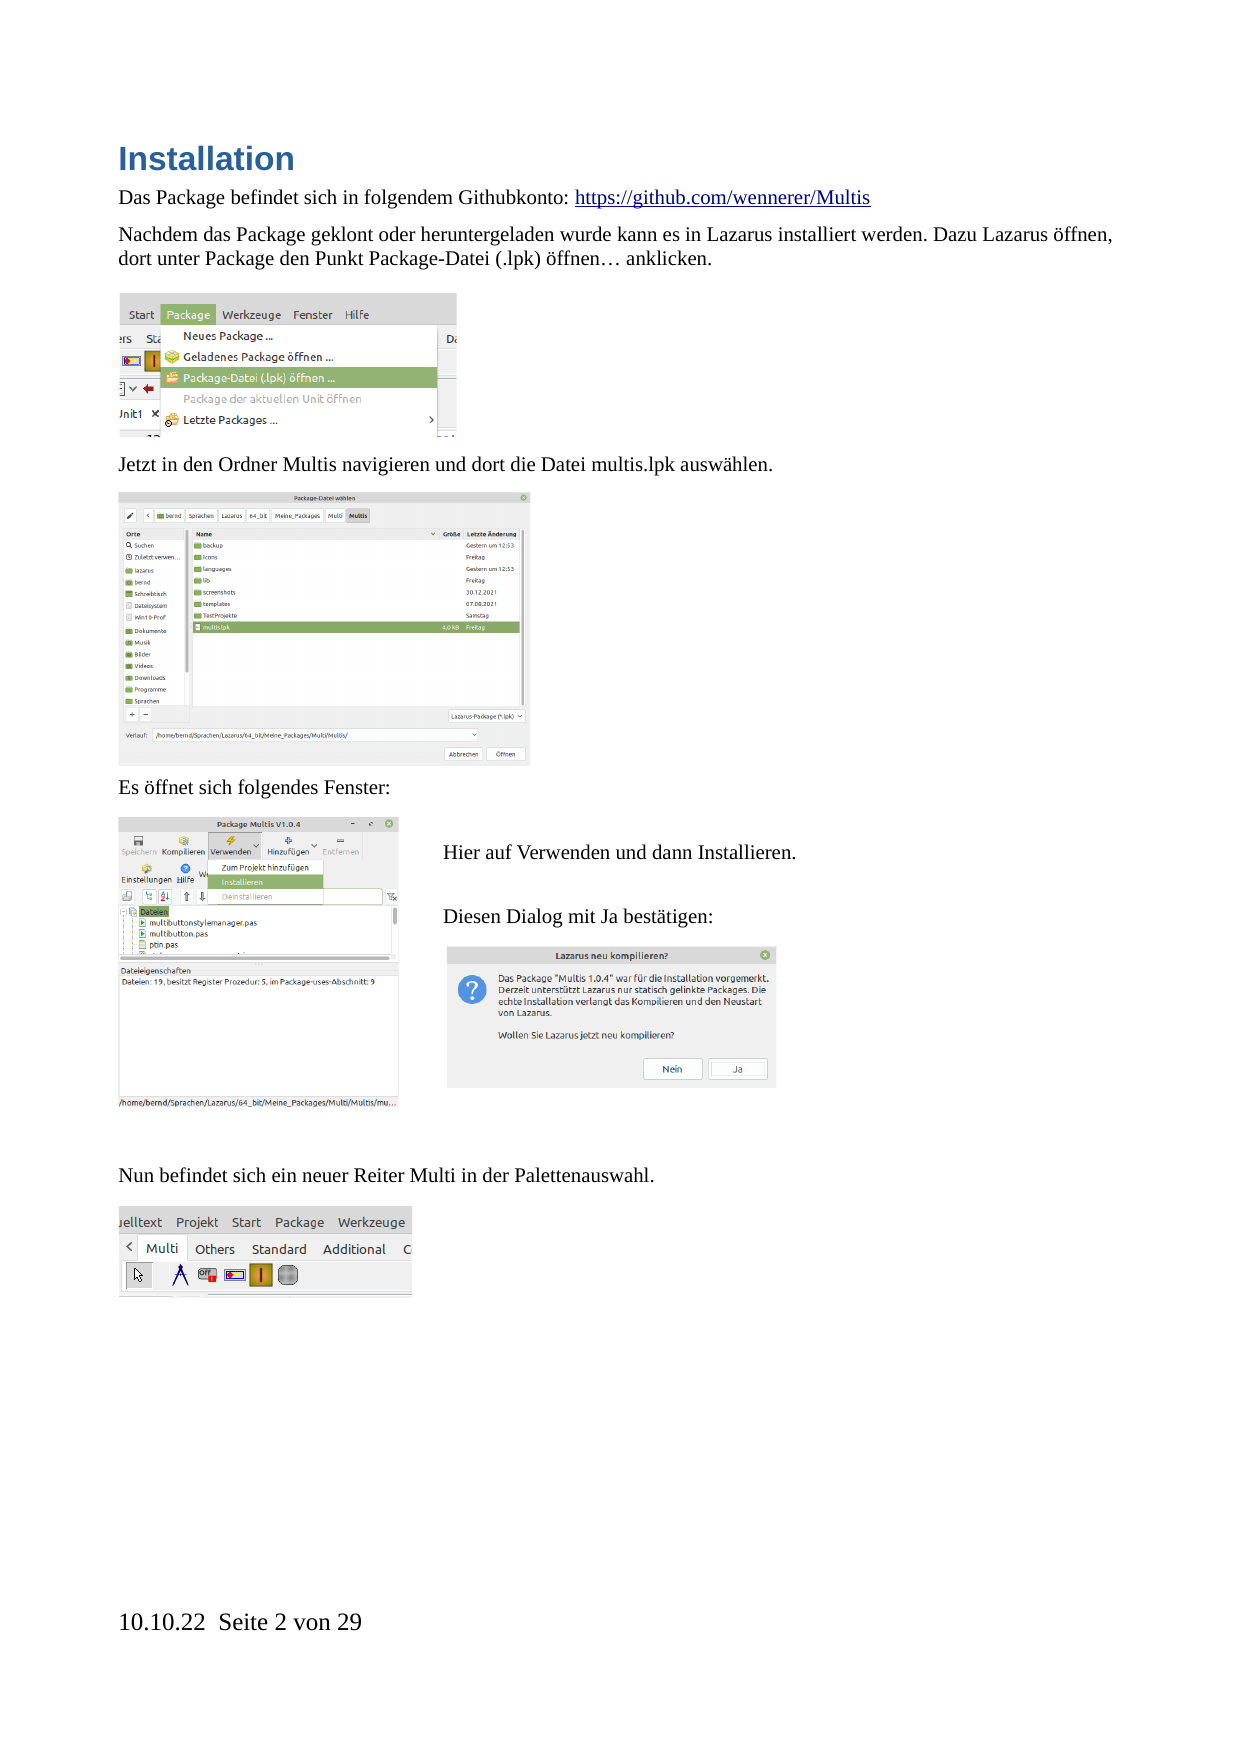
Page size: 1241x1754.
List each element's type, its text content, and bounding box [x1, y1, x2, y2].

text Das Package befindet sich in folgendem Githubkonto: https://github.com/wennerer/Multis [118, 190, 1122, 208]
picture [118, 817, 399, 1107]
text Diesen Dialog mit Ja bestätigen: [399, 910, 1122, 927]
subtitle Installation [118, 139, 1122, 178]
picture [446, 946, 777, 1088]
text Nachdem das Package geklont oder heruntergeladen wurde kann es in Lazarus installiert werden. Dazu Lazarus öffnen, dort unter Package den Punkt Package-Datei (.lpk) öffnen… anklicken. [118, 222, 1122, 270]
picture [118, 492, 531, 766]
text Jetzt in den Ordner Multis navigieren und dort die Datei multis.lpk auswählen. [118, 458, 1122, 475]
text Es öffnet sich folgendes Fenster: [118, 781, 1122, 798]
text Nun befindet sich ein neuer Reiter Multi in der Palettenauswahl. [118, 1168, 1122, 1186]
text Hier auf Verwenden und dann Installieren. [399, 845, 1122, 863]
picture [119, 293, 457, 437]
picture [118, 1206, 413, 1298]
